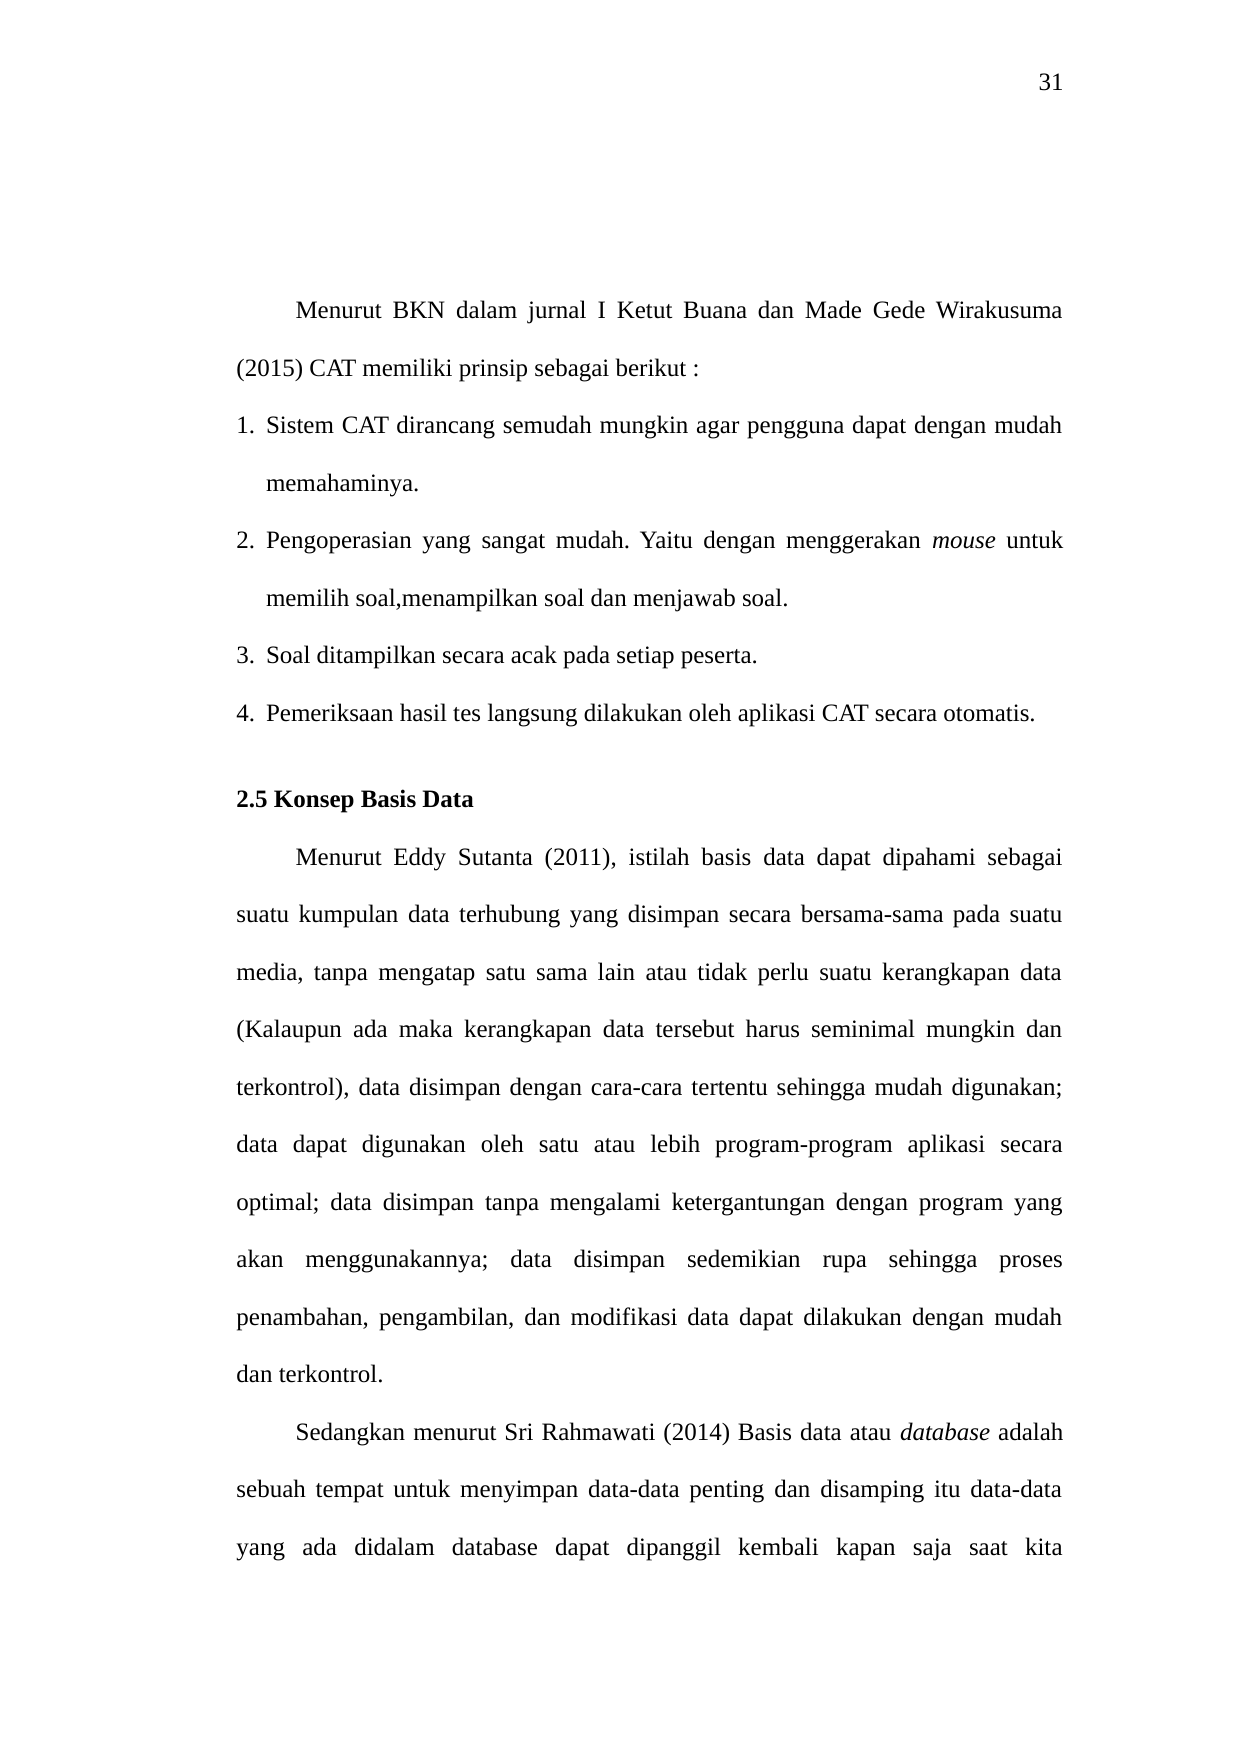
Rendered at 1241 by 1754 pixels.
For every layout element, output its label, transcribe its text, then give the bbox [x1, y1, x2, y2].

list Pengoperasian yang sangat mudah. Yaitu dengan menggerakan mouse untuk memilih soal,menampilkan soal dan menjawab soal. [236, 525, 1063, 612]
list Pemeriksaan hasil tes langsung dilakukan oleh aplikasi CAT secara otomatis. [236, 698, 1063, 727]
list Soal ditampilkan secara acak pada setiap peserta. [236, 640, 1063, 669]
subtitle 2.5 Konsep Basis Data [236, 784, 1063, 813]
text Sedangkan menurut Sri Rahmawati (2014) Basis data atau database adalah sebuah tempat untuk menyimpan data-data penting dan disamping itu data-data yang ada didalam database dapat dipanggil kembali kapan saja saat kita [236, 1417, 1063, 1560]
list Sistem CAT dirancang semudah mungkin agar pengguna dapat dengan mudah memahaminya. [236, 410, 1063, 497]
text Menurut Eddy Sutanta (2011), istilah basis data dapat dipahami sebagai suatu kumpulan data terhubung yang disimpan secara bersama-sama pada suatu media, tanpa mengatap satu sama lain atau tidak perlu suatu kerangkapan data (Kalaupun ada maka kerangkapan data tersebut harus seminimal mungkin dan terkontrol), data disimpan dengan cara-cara tertentu sehingga mudah digunakan; data dapat digunakan oleh satu atau lebih program-program aplikasi secara optimal; data disimpan tanpa mengalami ketergantungan dengan program yang akan menggunakannya; data disimpan sedemikian rupa sehingga proses penambahan, pengambilan, dan modifikasi data dapat dilakukan dengan mudah dan terkontrol. [236, 842, 1063, 1388]
text Menurut BKN dalam jurnal I Ketut Buana dan Made Gede Wirakusuma (2015) CAT memiliki prinsip sebagai berikut : [236, 295, 1063, 382]
